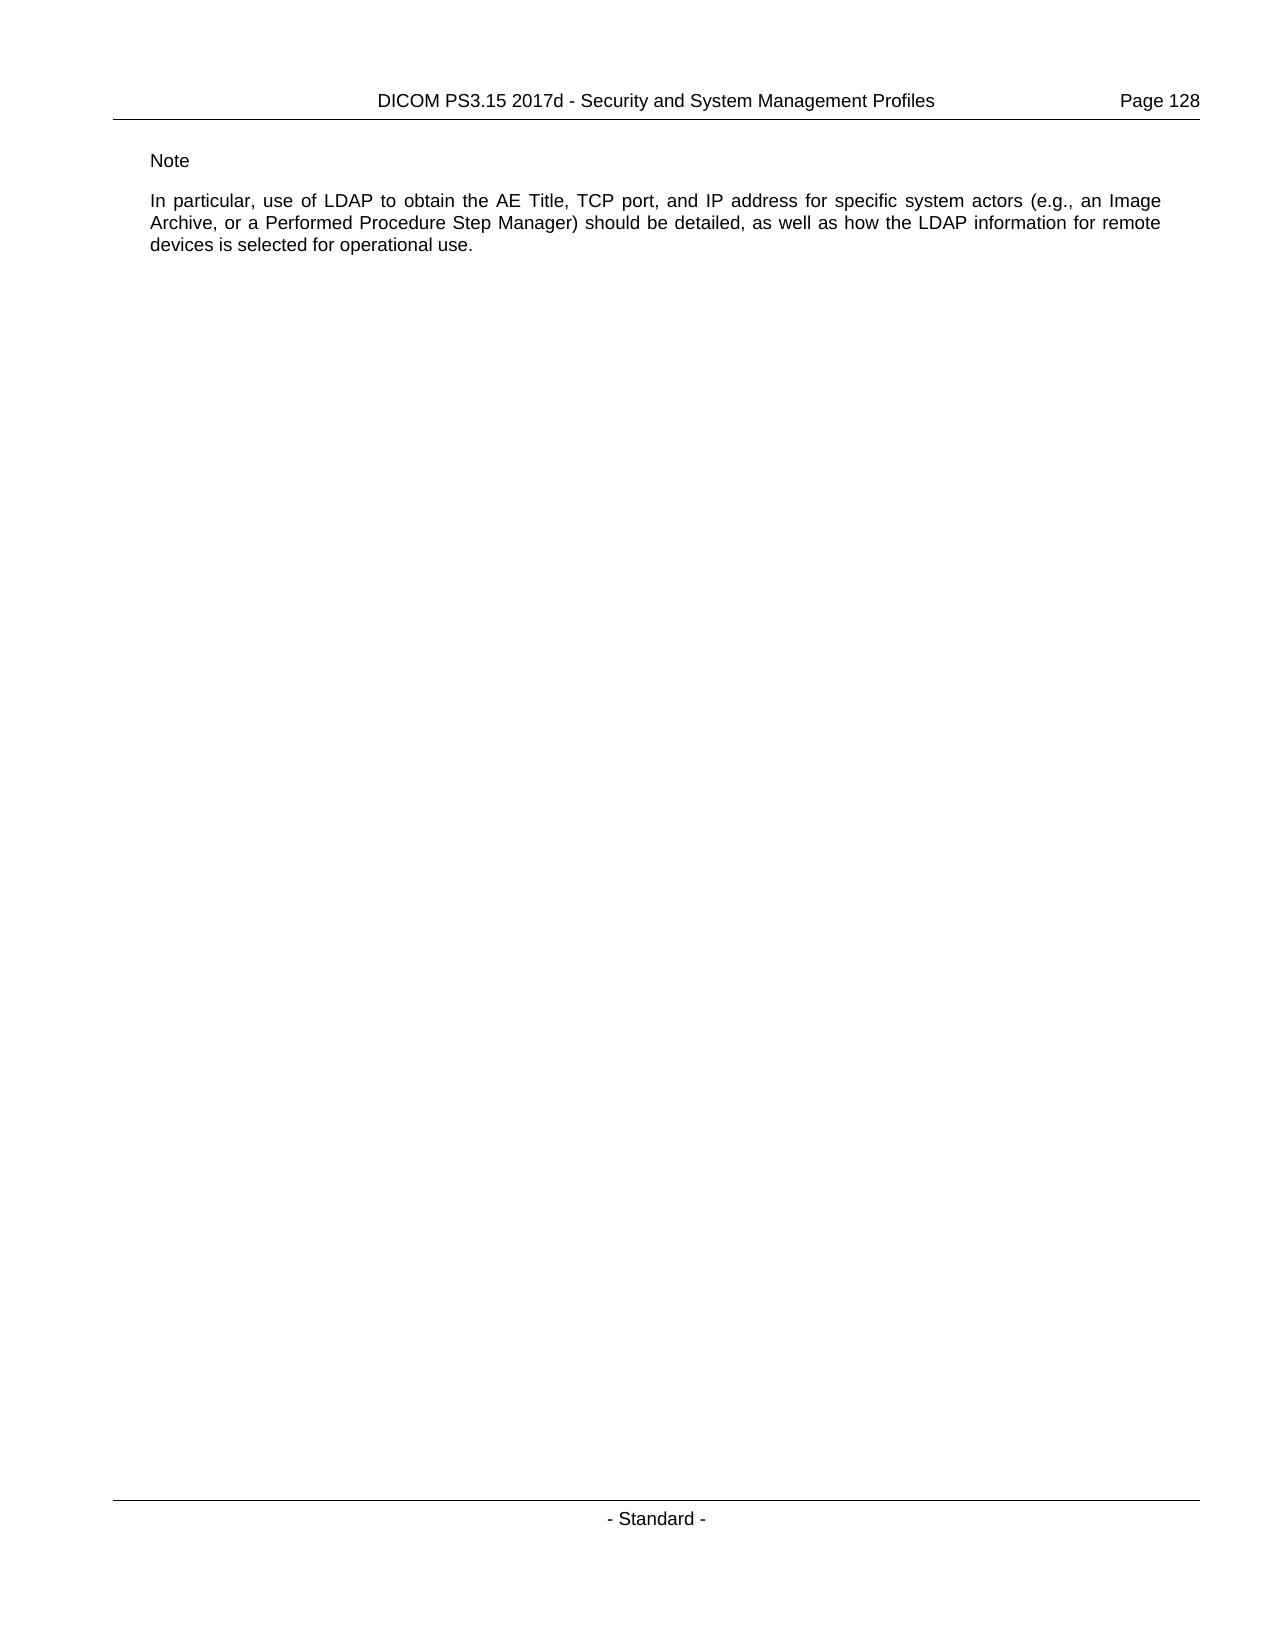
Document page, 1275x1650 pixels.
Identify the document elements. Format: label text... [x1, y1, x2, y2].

text Note [150, 150, 1162, 172]
text In particular, use of LDAP to obtain the AE Title, TCP port, and IP address for specific system actors (e.g., an Image Archive, or a Performed Procedure Step Manager) should be detailed, as well as how the LDAP information for remote devices is selected for operational use. [150, 190, 1162, 255]
